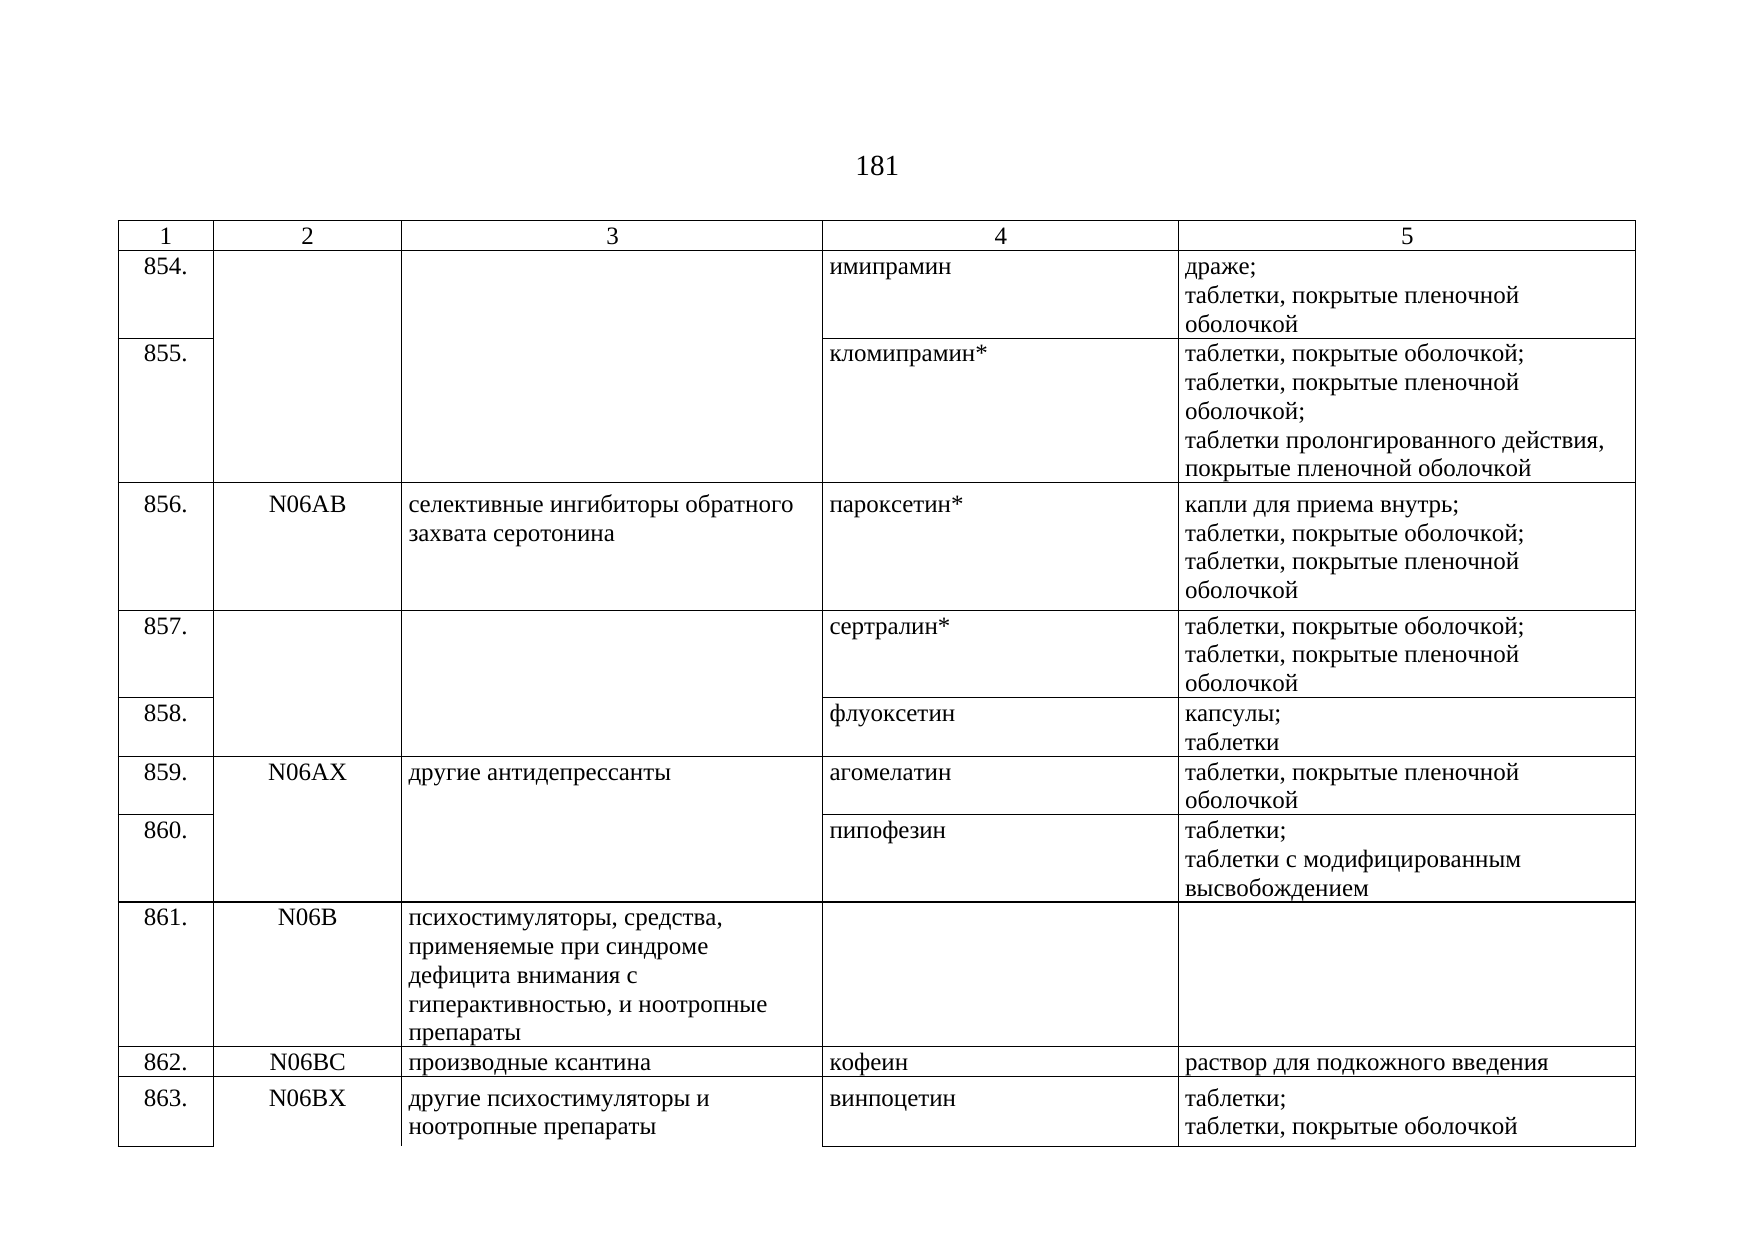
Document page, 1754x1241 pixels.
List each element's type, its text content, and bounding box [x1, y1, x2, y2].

table_cell агомелатин [823, 757, 1178, 814]
table_cell N06AB [214, 483, 401, 610]
table_header 4 [823, 221, 1178, 250]
table_cell раствор для подкожного введения [1179, 1047, 1635, 1076]
table_cell [119, 1077, 213, 1146]
table_cell N06B [214, 903, 401, 1046]
table_header 3 [402, 221, 822, 250]
table_cell N06BC [214, 1047, 401, 1076]
table_cell [119, 611, 213, 697]
table_cell [119, 815, 213, 901]
table_cell пипофезин [823, 815, 1178, 901]
table_cell таблетки; таблетки, покрытые оболочкой [1179, 1077, 1635, 1146]
table_header 2 [214, 221, 401, 250]
table_header 1 [119, 221, 213, 250]
table_cell сертралин* [823, 611, 1178, 697]
table_cell пароксетин* [823, 483, 1178, 610]
table_cell таблетки, покрытые оболочкой; таблетки, покрытые пленочной оболочкой; таблетки пролонгированного действия, покрытые пленочной оболочкой [1179, 339, 1635, 482]
table_cell [214, 251, 401, 482]
table_cell [214, 611, 401, 697]
table_cell винпоцетин [823, 1077, 1178, 1146]
table_cell [119, 698, 213, 756]
table_cell [119, 251, 213, 337]
table_cell N06BX [214, 1077, 401, 1146]
table_cell производные ксантина [402, 1047, 822, 1076]
table_cell другие психостимуляторы и ноотропные препараты [402, 1077, 822, 1146]
table_cell имипрамин [823, 251, 1178, 337]
table_cell капсулы; таблетки [1179, 698, 1635, 756]
table_cell N06AX [214, 757, 401, 901]
table_cell кофеин [823, 1047, 1178, 1076]
table_cell кломипрамин* [823, 339, 1178, 482]
table_cell [119, 339, 213, 482]
table_cell таблетки, покрытые оболочкой; таблетки, покрытые пленочной оболочкой [1179, 611, 1635, 697]
table_cell другие антидепрессанты [402, 757, 822, 901]
table_cell капли для приема внутрь; таблетки, покрытые оболочкой; таблетки, покрытые пленочной оболочкой [1179, 483, 1635, 610]
table_cell [1179, 903, 1635, 1046]
table_cell таблетки; таблетки с модифицированным высвобождением [1179, 815, 1635, 901]
table_cell селективные ингибиторы обратного захвата серотонина [402, 483, 822, 610]
table_cell таблетки, покрытые пленочной оболочкой [1179, 757, 1635, 814]
table_cell [119, 757, 213, 814]
table_header 5 [1179, 221, 1635, 250]
table_cell драже; таблетки, покрытые пленочной оболочкой [1179, 251, 1635, 337]
table_cell флуоксетин [823, 698, 1178, 756]
table_cell [402, 697, 822, 756]
table_cell [119, 1047, 213, 1076]
table_cell [823, 903, 1178, 1046]
table_cell [402, 251, 822, 482]
table_cell [119, 903, 213, 1046]
table_cell [119, 483, 213, 610]
table_cell [214, 697, 401, 756]
table_cell психостимуляторы, средства, применяемые при синдроме дефицита внимания с гиперактивностью, и ноотропные препараты [402, 903, 822, 1046]
table_cell [402, 611, 822, 697]
